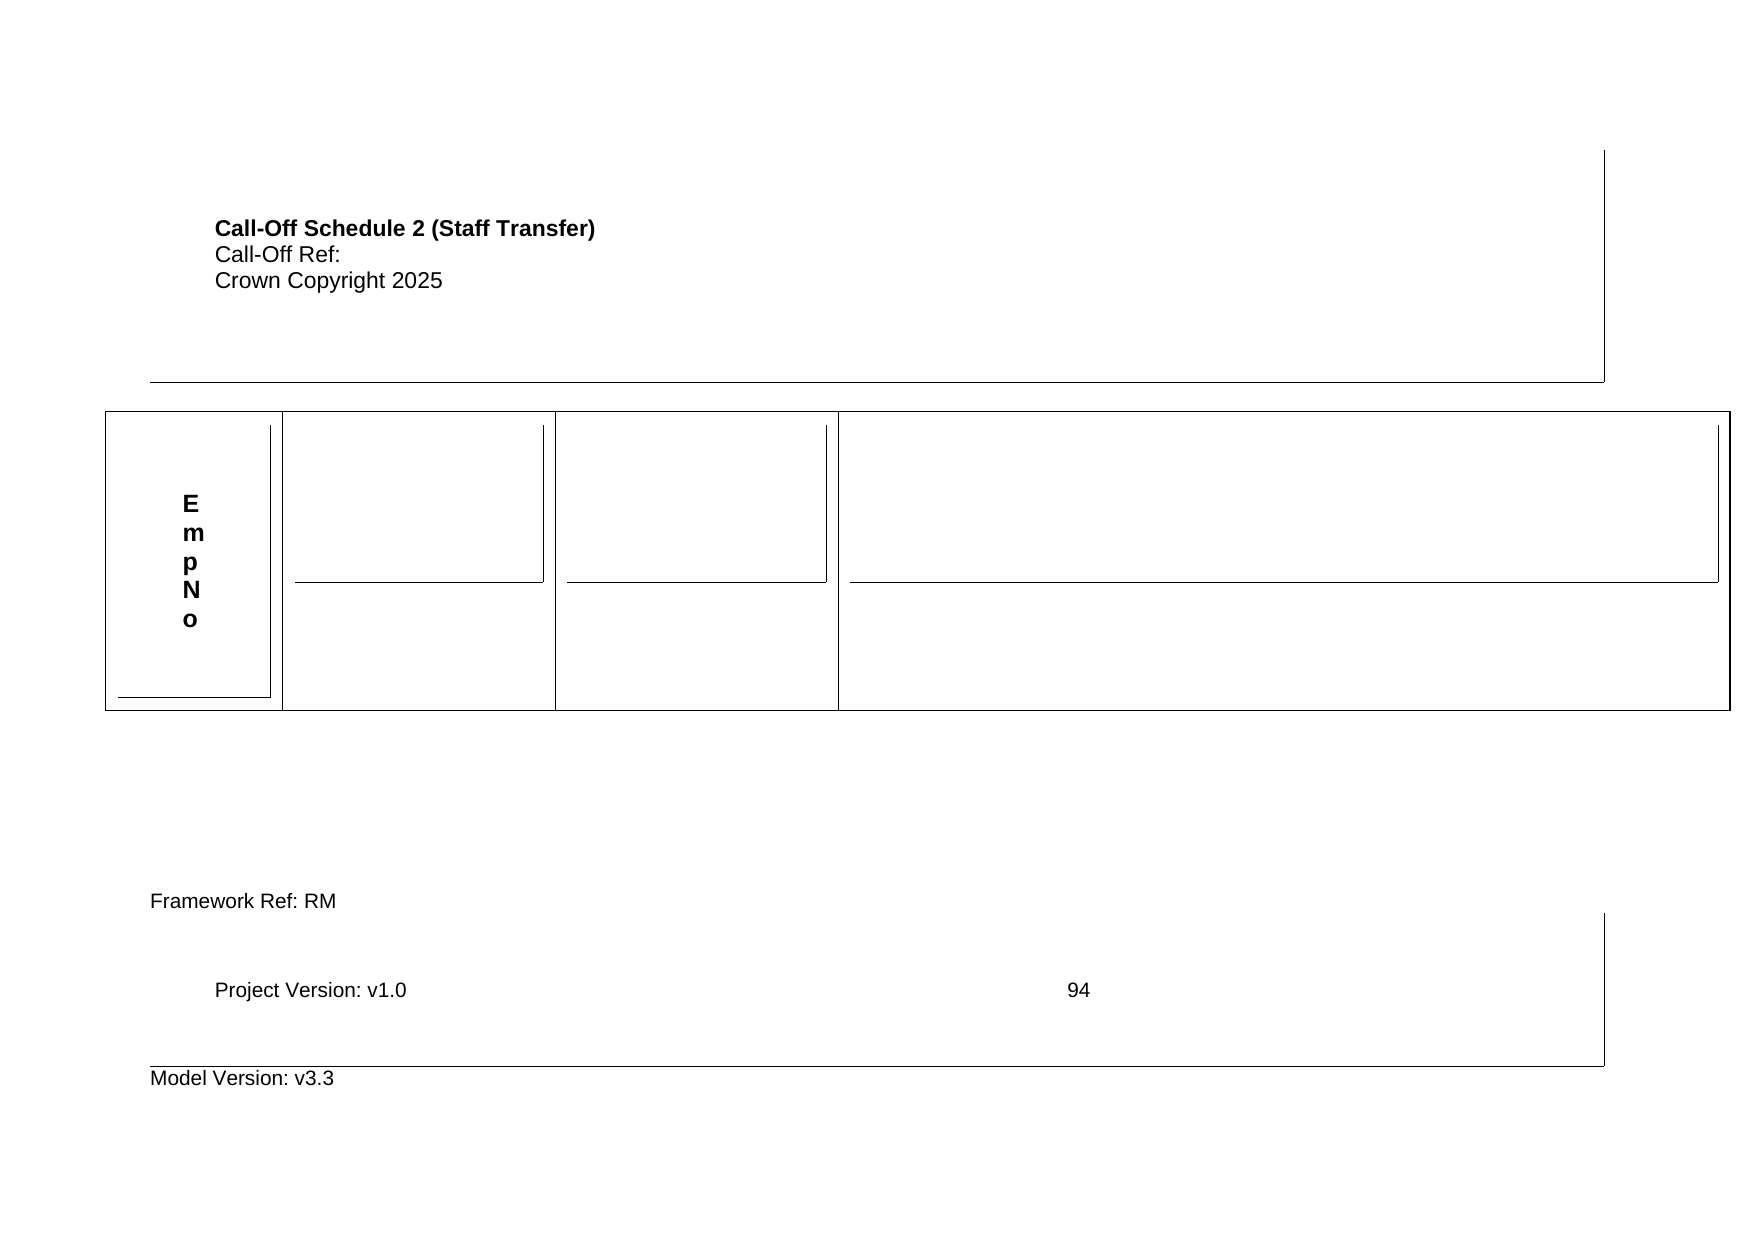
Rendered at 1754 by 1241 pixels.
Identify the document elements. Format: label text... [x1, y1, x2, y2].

table_cell [556, 412, 838, 710]
table_cell [839, 412, 1729, 710]
table_cell [283, 412, 555, 710]
table_cell Emp No [106, 412, 282, 710]
